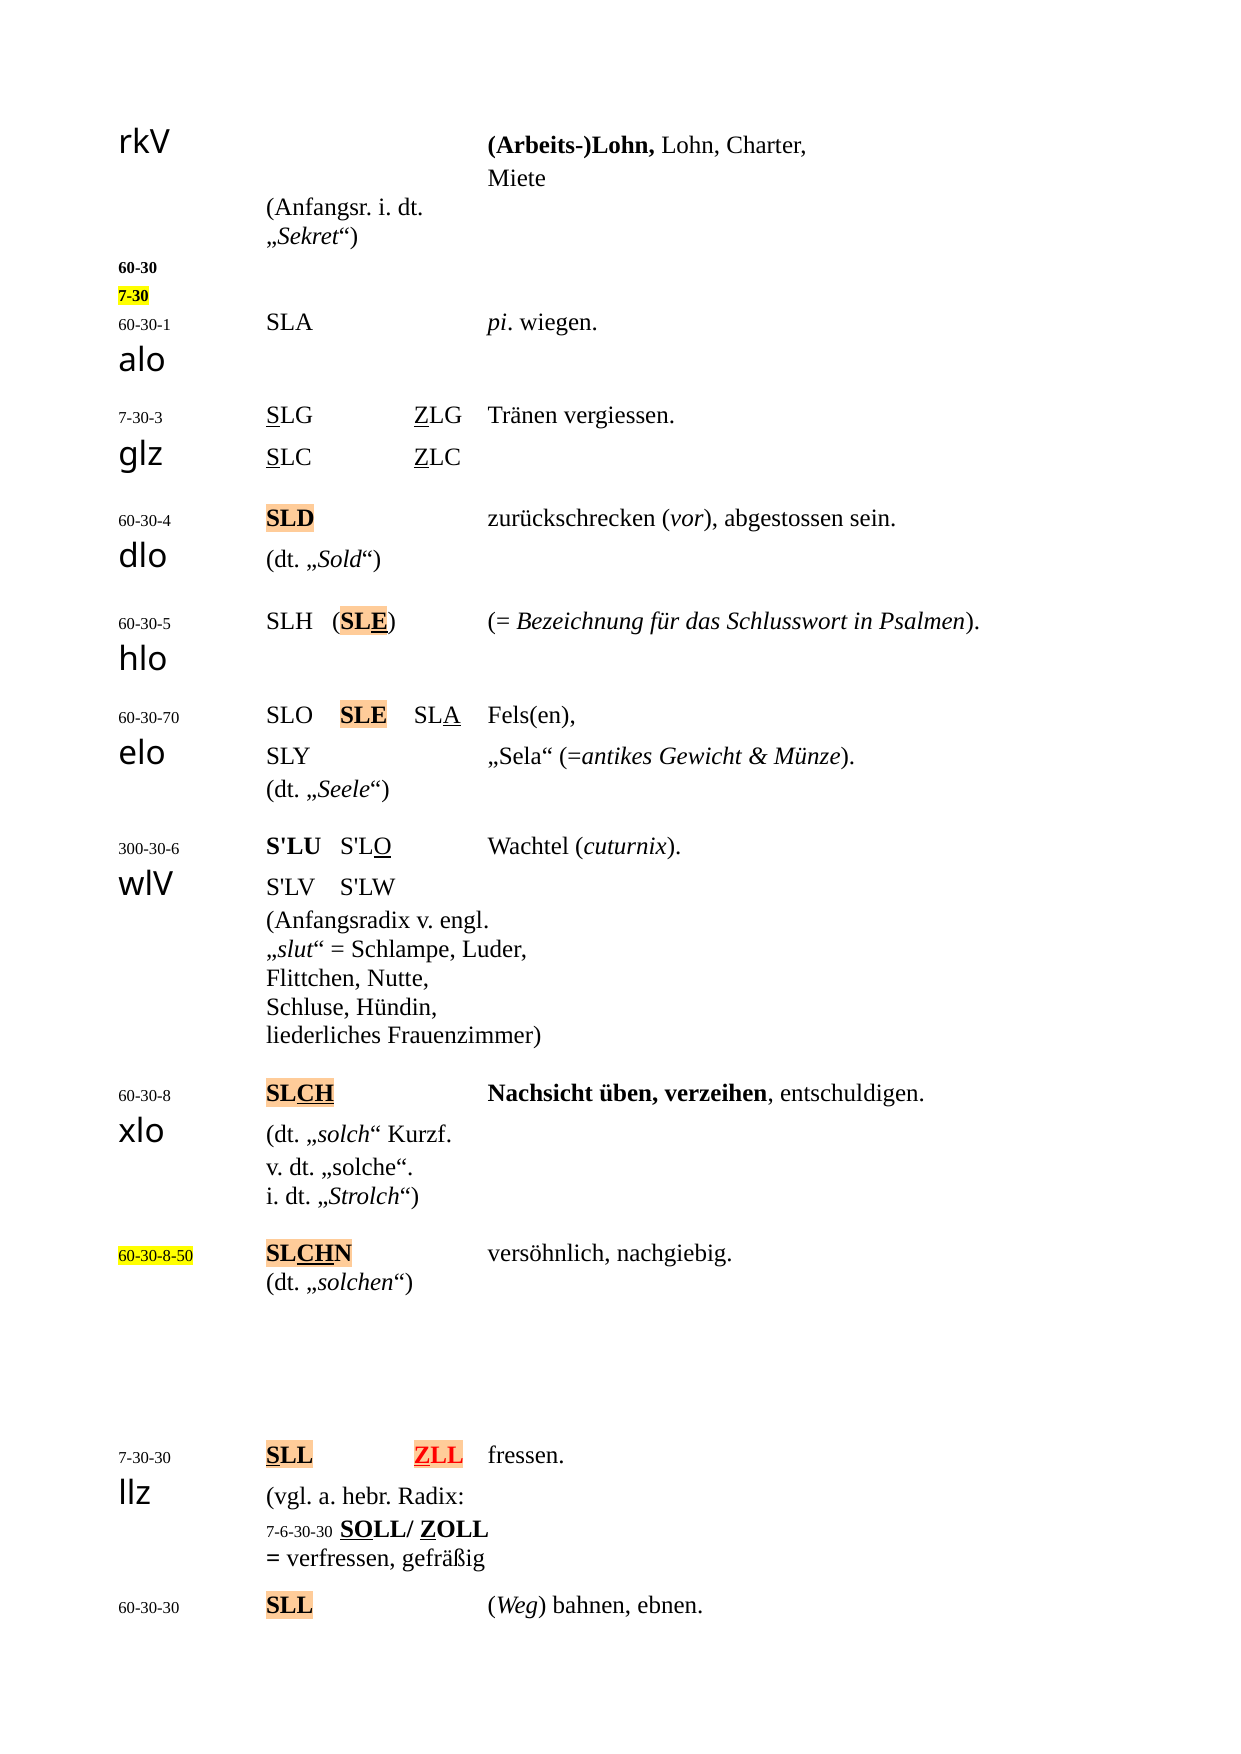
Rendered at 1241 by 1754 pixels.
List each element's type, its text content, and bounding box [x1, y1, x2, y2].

text glz SLC ZLC [118, 429, 1122, 475]
text (dt. „solchen“) [118, 1267, 1122, 1325]
text 7-30-3 SLG ZLG Tränen vergiessen. [118, 401, 1122, 429]
text = verfressen, gefräßig [118, 1543, 1122, 1571]
text dlo (dt. „Sold“) [118, 532, 1122, 578]
text 60-30-5 SLH (SLE) (= Bezeichnung für das Schlusswort in Psalmen). [118, 578, 1122, 635]
text „slut“ = Schlampe, Luder, [118, 934, 1122, 963]
text llz (vgl. a. hebr. Radix: [118, 1468, 1122, 1514]
text rkV (Arbeits-)Lohn, Lohn, Charter, [118, 118, 1122, 163]
text Schluse, Hündin, [118, 992, 1122, 1021]
text 60-30-70 SLO SLE SLA Fels(en), [118, 700, 1122, 728]
text 300-30-6 S'LU S'LO Wachtel (cuturnix). wlV S'LV S'LW [118, 803, 1122, 906]
text 7-30-30 SLL ZLL fressen. [118, 1440, 1122, 1468]
text (dt. „Seele“) [118, 774, 1122, 803]
text Flittchen, Nutte, [118, 963, 1122, 992]
text „Sekret“) 60-30 7-30 60-30-1 SLA pi. wiegen. alo [118, 221, 1122, 381]
text 60-30-30 SLL (Weg) bahnen, ebnen. [118, 1591, 1122, 1619]
text 60-30-4 SLD zurückschrecken (vor), abgestossen sein. [118, 475, 1122, 532]
text hlo [118, 635, 1122, 681]
text 60-30-8-50 SLCHN versöhnlich, nachgiebig. [118, 1210, 1122, 1267]
text v. dt. „solche“. [118, 1152, 1122, 1181]
text (Anfangsradix v. engl. [118, 906, 1122, 934]
text 60-30-8 SLCH Nachsicht üben, verzeihen, entschuldigen. [118, 1078, 1122, 1107]
text elo SLY „Sela“ (=antikes Gewicht & Münze). [118, 728, 1122, 774]
text liederliches Frauenzimmer) [118, 1021, 1122, 1049]
text 7-6-30-30 SOLL/ ZOLL [118, 1514, 1122, 1543]
text Miete (Anfangsr. i. dt. [118, 163, 1122, 221]
text xlo (dt. „solch“ Kurzf. [118, 1107, 1122, 1152]
text i. dt. „Strolch“) [118, 1181, 1122, 1210]
